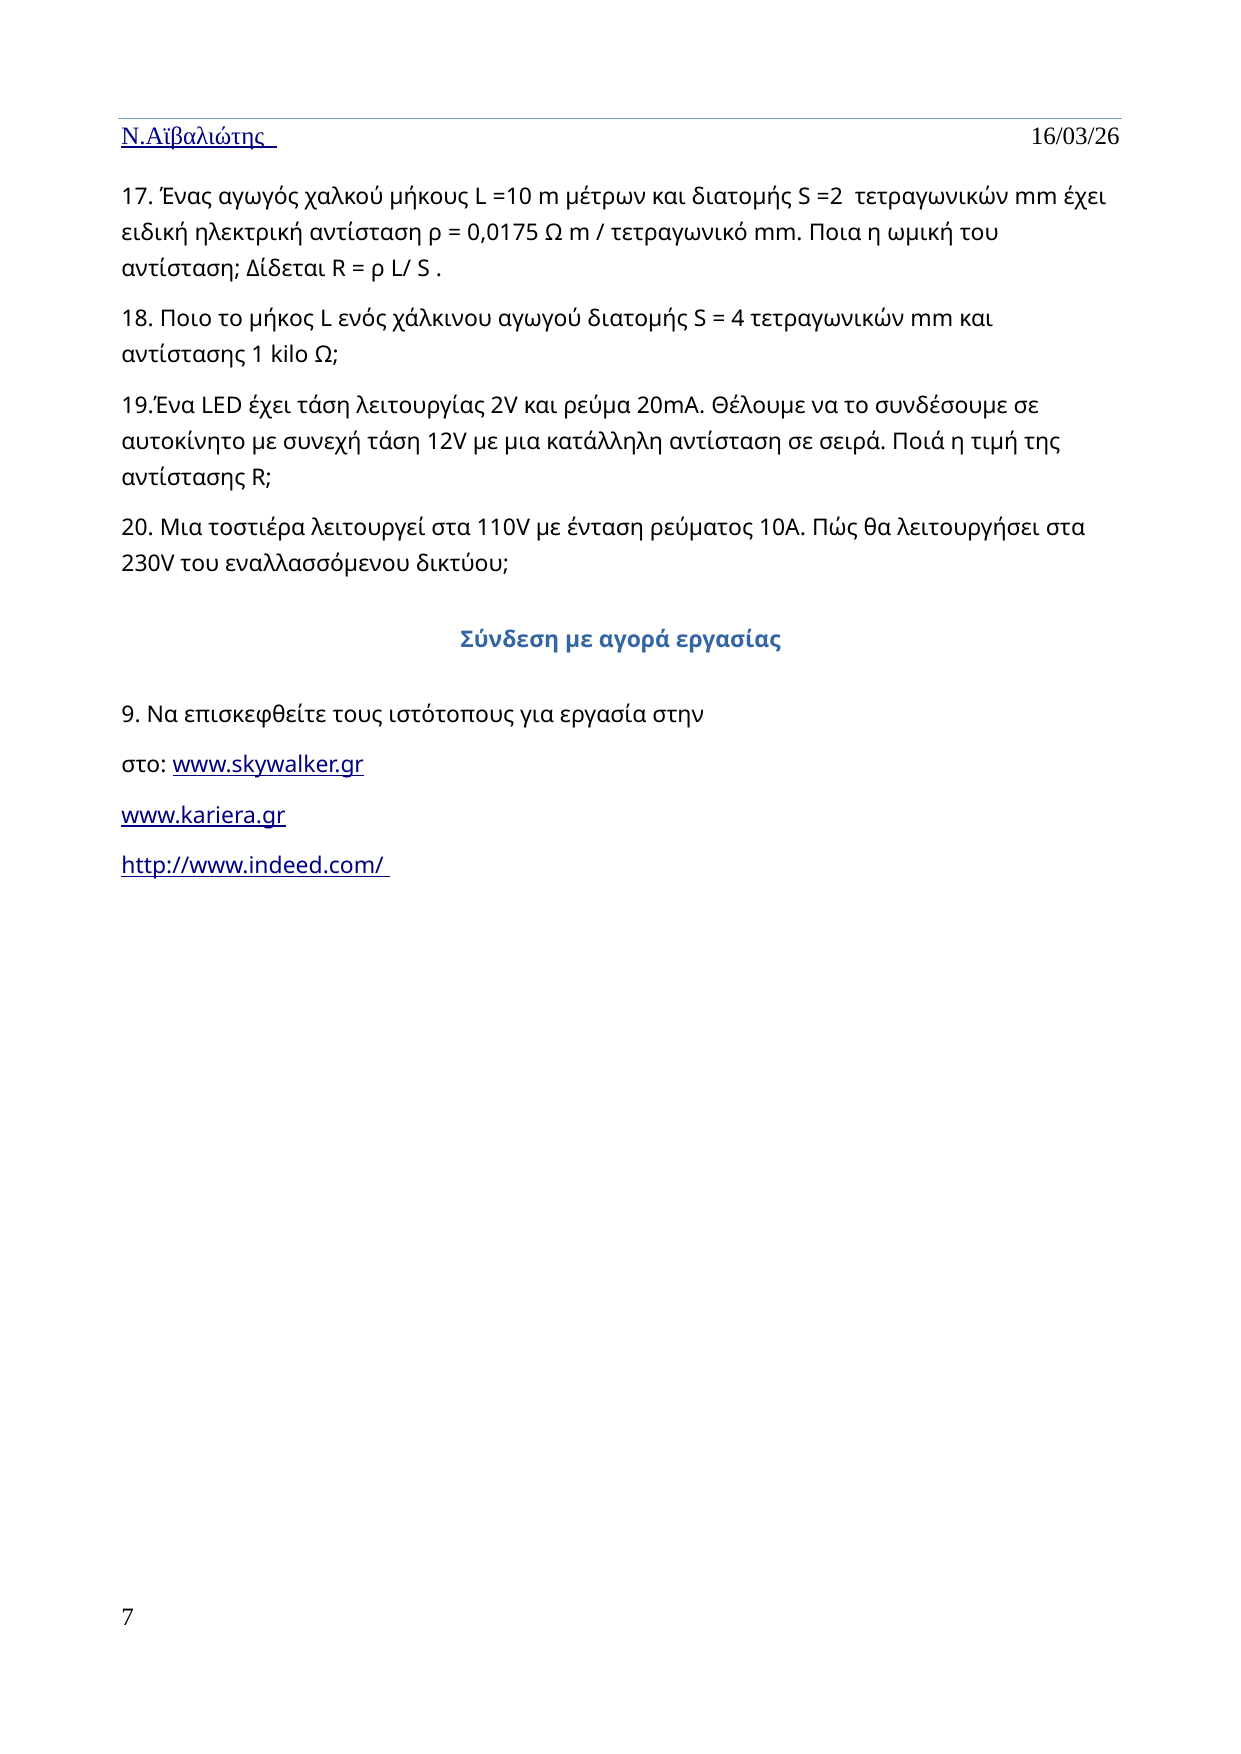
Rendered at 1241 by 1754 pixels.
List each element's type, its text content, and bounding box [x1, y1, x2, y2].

text www.kariera.gr [121, 799, 1119, 830]
text 9. Να επισκεφθείτε τους ιστότοπους για εργασία στην [121, 698, 1119, 729]
text 19.Ένα LED έχει τάση λειτουργίας 2V και ρεύμα 20mA. Θέλουμε να το συνδέσουμε σε αυτοκίνητο με συνεχή τάση 12V με μια κατάλληλη αντίσταση σε σειρά. Ποιά η τιμή της αντίστασης R; [121, 389, 1119, 492]
text 17. Ένας αγωγός χαλκού μήκους L =10 m μέτρων και διατομής S =2 τετραγωνικών mm έχει ειδική ηλεκτρική αντίσταση ρ = 0,0175 Ω m / τετραγωνικό mm. Ποια η ωμική του αντίσταση; Δίδεται R = ρ L/ S . [121, 180, 1119, 283]
text 18. Ποιο το μήκος L ενός χάλκινου αγωγού διατομής S = 4 τετραγωνικών mm και αντίστασης 1 kilo Ω; [121, 302, 1119, 369]
text στο: www.skywalker.gr [121, 748, 1119, 779]
text http://www.indeed.com/ [121, 849, 1119, 881]
subtitle Σύνδεση με αγορά εργασίας [121, 623, 1119, 654]
text 20. Μια τοστιέρα λειτουργεί στα 110V με ένταση ρεύματος 10Α. Πώς θα λειτουργήσει στα 230V του εναλλασσόμενου δικτύου; [121, 511, 1119, 578]
